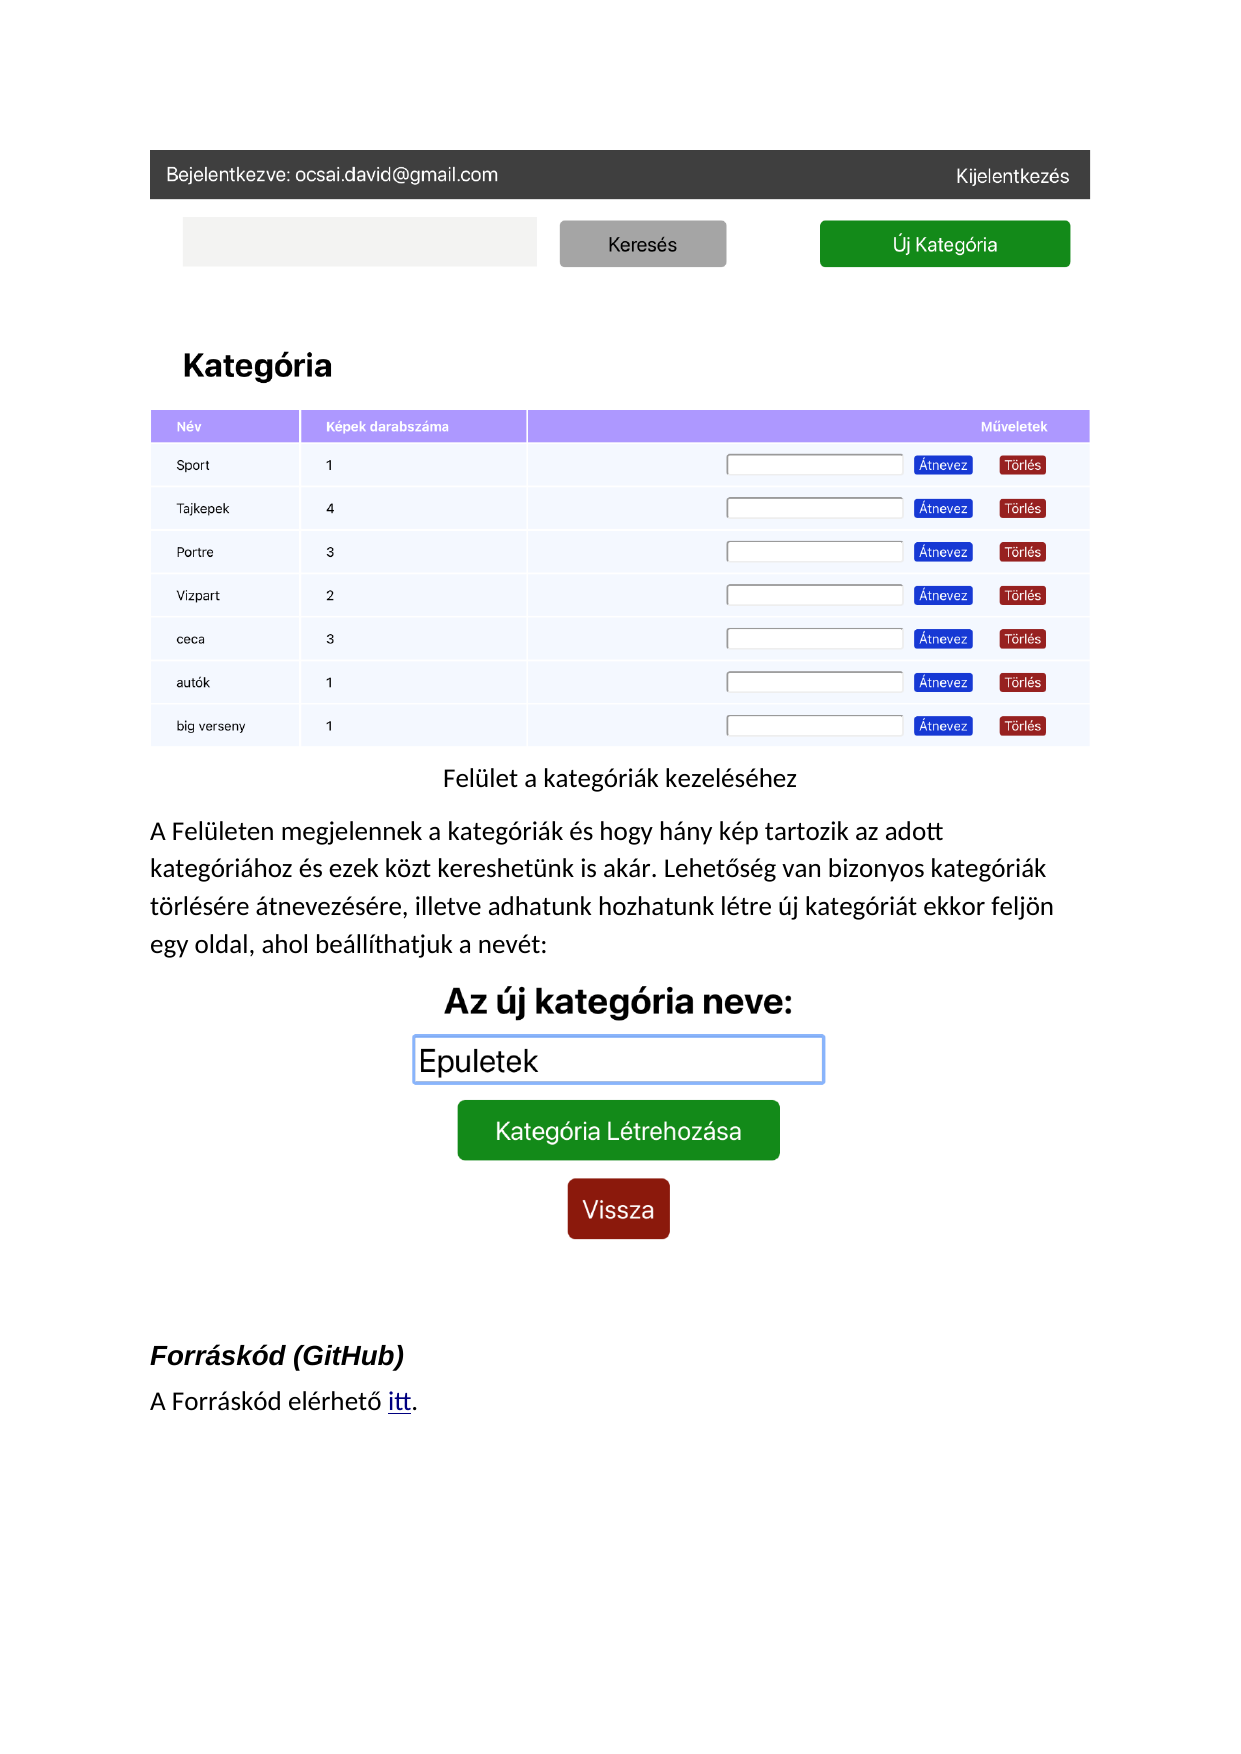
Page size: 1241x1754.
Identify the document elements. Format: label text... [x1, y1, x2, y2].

picture [150, 150, 1091, 757]
subtitle Forráskód (GitHub) [150, 1339, 1090, 1371]
text A Forráskód elérhető itt. [150, 1384, 1090, 1418]
text A Felületen megjelennek a kategóriák és hogy hány kép tartozik az adott kategóriához és ezek közt kereshetünk is akár. Lehetőség van bizonyos kategóriák törlésére átnevezésére, illetve adhatunk hozhatunk létre új kategóriát ekkor feljön egy oldal, ahol beállíthatjuk a nevét: [150, 814, 1090, 960]
text Felület a kategóriák kezeléséhez [150, 761, 1090, 794]
picture [348, 980, 892, 1272]
